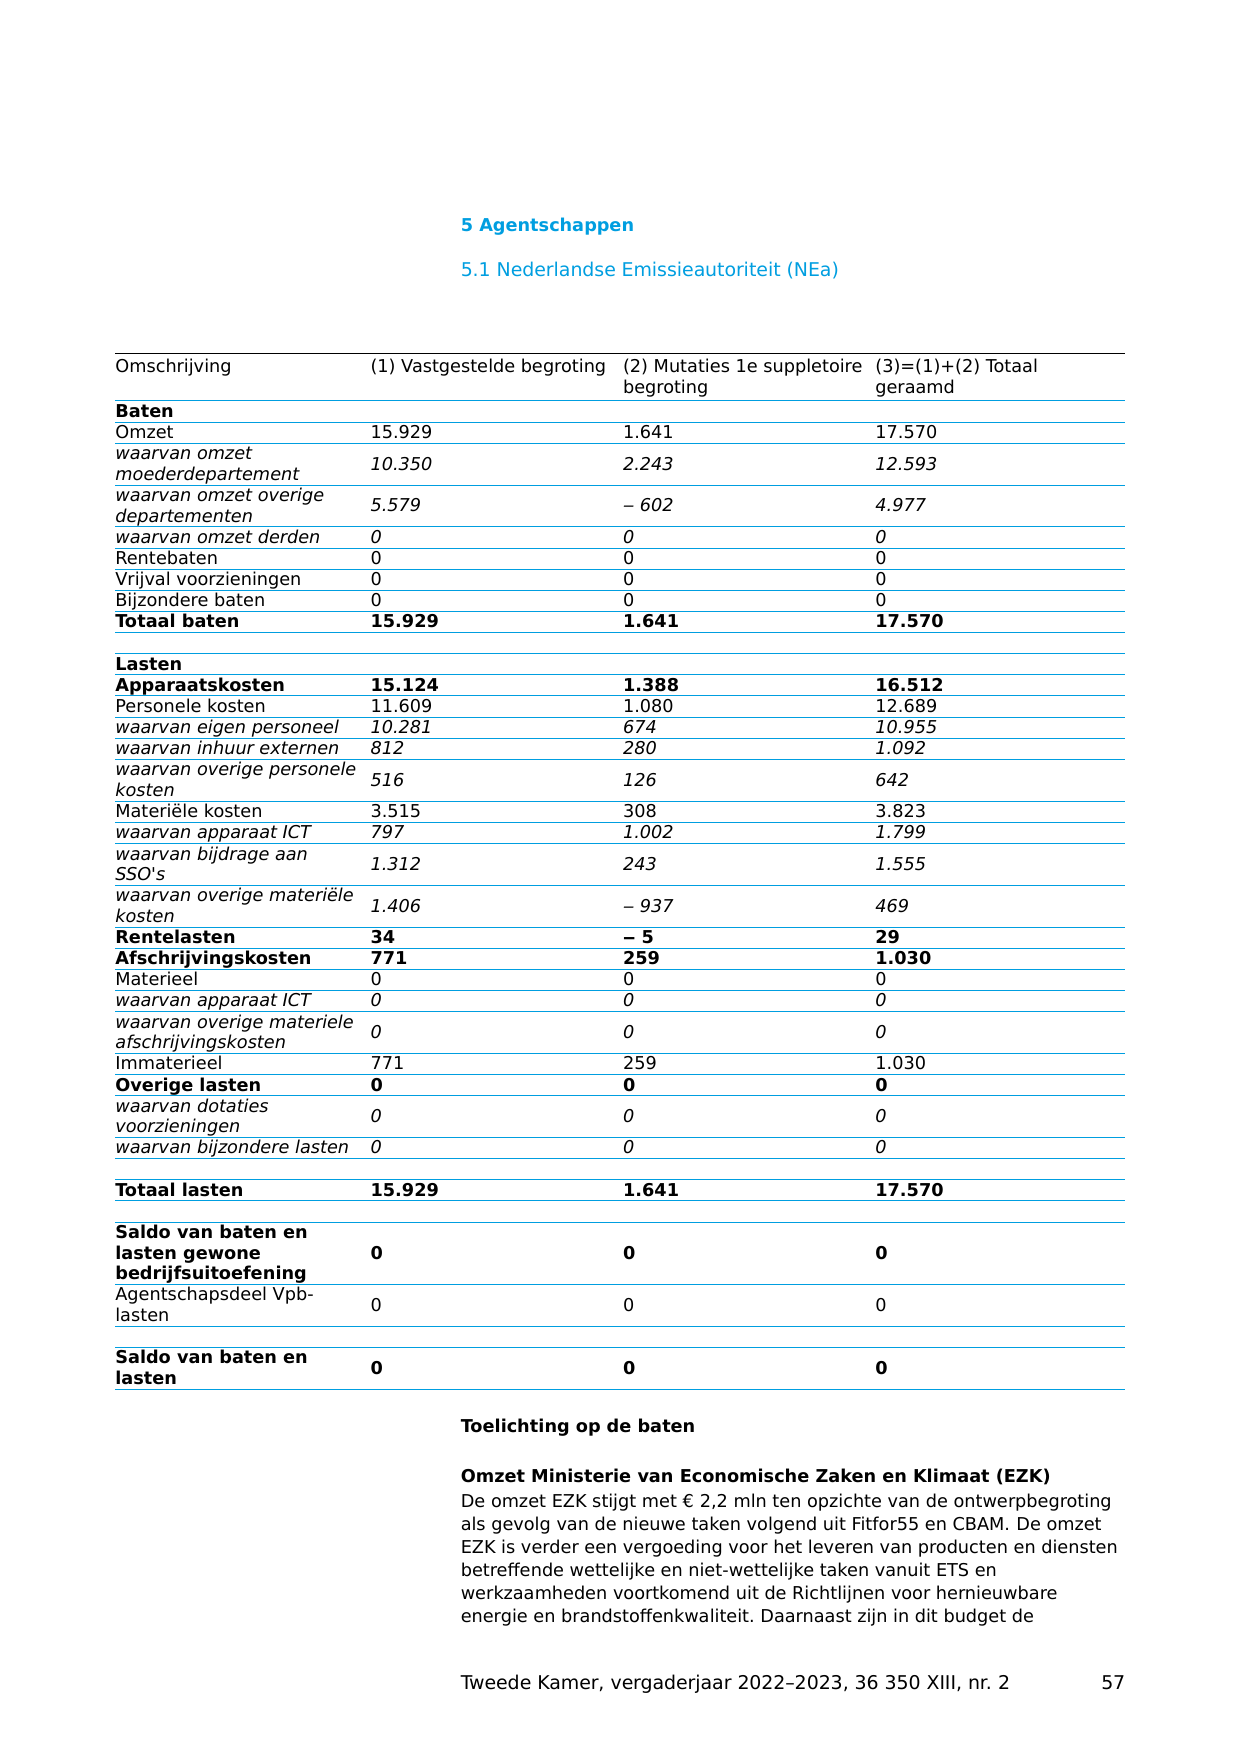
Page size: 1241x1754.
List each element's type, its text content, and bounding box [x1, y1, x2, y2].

table_cell 0 [368, 549, 620, 568]
table_cell waarvan dotaties voorzieningen [115, 1096, 367, 1137]
table_cell [620, 1159, 872, 1179]
table_cell 0 [872, 991, 1125, 1011]
table_cell 10.955 [872, 718, 1125, 738]
table_cell 0 [872, 970, 1125, 990]
table_cell 0 [368, 1138, 620, 1158]
table_cell 3.823 [872, 802, 1125, 822]
table_cell 1.030 [872, 1054, 1125, 1074]
table_header Tabel 29 Exploitatieoverzicht Baten-lastenagentschap NEa Eerste suppletoire begroting 2023 (bedragen x € 1.000) [115, 305, 1125, 353]
table_cell [368, 633, 620, 653]
table_cell Lasten [115, 654, 367, 674]
table_cell 0 [620, 549, 872, 568]
table_cell Personele kosten [115, 696, 367, 717]
table_cell 812 [368, 739, 620, 759]
table_cell waarvan inhuur externen [115, 739, 367, 759]
table_cell 771 [368, 949, 620, 969]
table_cell waarvan apparaat ICT [115, 991, 367, 1011]
table_cell 15.929 [368, 423, 620, 443]
table_cell 3.515 [368, 802, 620, 822]
table_cell 642 [872, 760, 1125, 801]
table_cell 0 [620, 991, 872, 1011]
table_cell (2) Mutaties 1e suppletoire begroting [620, 354, 872, 400]
table_cell 1.312 [368, 844, 620, 885]
table_cell [620, 1201, 872, 1221]
table_cell 0 [872, 1012, 1125, 1053]
table_cell 0 [872, 1223, 1125, 1284]
table_cell Immaterieel [115, 1054, 367, 1074]
table_cell 0 [368, 1096, 620, 1137]
table_cell Saldo van baten en lasten [115, 1348, 367, 1388]
table_cell [620, 633, 872, 653]
table_cell 308 [620, 802, 872, 822]
table_cell waarvan bijdrage aan SSO's [115, 844, 367, 885]
table_cell [115, 1201, 367, 1221]
table_cell waarvan omzet overige departementen [115, 486, 367, 526]
table_cell 0 [872, 591, 1125, 611]
table_cell 0 [872, 1075, 1125, 1095]
table_cell 797 [368, 823, 620, 843]
table_cell Rentelasten [115, 928, 367, 948]
table_cell Bijzondere baten [115, 591, 367, 611]
table_cell 34 [368, 928, 620, 948]
table_cell 5.579 [368, 486, 620, 526]
table_cell [368, 1201, 620, 1221]
table_cell 0 [368, 570, 620, 590]
table_cell 0 [620, 1348, 872, 1388]
text Omzet Ministerie van Economische Zaken en Klimaat (EZK) [461, 1464, 1125, 1487]
table_cell 0 [368, 1285, 620, 1326]
table_cell 0 [368, 1348, 620, 1388]
table_cell [620, 401, 872, 422]
table_cell 17.570 [872, 612, 1125, 632]
table_cell 17.570 [872, 423, 1125, 443]
table_cell 15.929 [368, 1180, 620, 1200]
table_cell 10.281 [368, 718, 620, 738]
table_cell 2.243 [620, 444, 872, 484]
table_cell Rentebaten [115, 549, 367, 568]
table_cell waarvan bijzondere lasten [115, 1138, 367, 1158]
table_cell [368, 654, 620, 674]
text Toelichting op de baten [461, 1414, 1125, 1437]
table_cell [872, 654, 1125, 674]
table_cell 0 [368, 591, 620, 611]
table_cell 1.799 [872, 823, 1125, 843]
table_cell 0 [368, 1223, 620, 1284]
table_cell 1.030 [872, 949, 1125, 969]
table_cell [620, 1327, 872, 1347]
table_cell ‒ 602 [620, 486, 872, 526]
table_cell Vrijval voorzieningen [115, 570, 367, 590]
table_cell 1.641 [620, 1180, 872, 1200]
table_cell 0 [872, 549, 1125, 568]
table_cell 0 [620, 1223, 872, 1284]
table_cell [872, 1201, 1125, 1221]
table_cell Totaal lasten [115, 1180, 367, 1200]
table_cell 29 [872, 928, 1125, 948]
table_cell 280 [620, 739, 872, 759]
table_cell waarvan omzet derden [115, 527, 367, 547]
table_cell Materiële kosten [115, 802, 367, 822]
table_cell Afschrijvingskosten [115, 949, 367, 969]
table_cell [620, 654, 872, 674]
table_cell 0 [368, 527, 620, 547]
table_cell 0 [368, 1075, 620, 1095]
table_cell 0 [620, 570, 872, 590]
table_cell 1.641 [620, 423, 872, 443]
table_cell 11.609 [368, 696, 620, 717]
table_cell 0 [620, 1096, 872, 1137]
table_cell 1.080 [620, 696, 872, 717]
table_cell ‒ 5 [620, 928, 872, 948]
table_cell Materieel [115, 970, 367, 990]
table_cell 1.002 [620, 823, 872, 843]
table_cell 12.689 [872, 696, 1125, 717]
table_cell Omschrijving [115, 354, 367, 400]
table_cell (3)=(1)+(2) Totaal geraamd [872, 354, 1125, 400]
table_cell Baten [115, 401, 367, 422]
table_cell 1.641 [620, 612, 872, 632]
table_cell Totaal baten [115, 612, 367, 632]
table_cell 16.512 [872, 675, 1125, 695]
table_cell 259 [620, 1054, 872, 1074]
table_cell [115, 1159, 367, 1179]
table_cell 0 [872, 570, 1125, 590]
table_cell waarvan eigen personeel [115, 718, 367, 738]
table_cell 0 [620, 527, 872, 547]
title 5.1 Nederlandse Emissieautoriteit (NEa) [461, 259, 1125, 281]
table_cell Apparaatskosten [115, 675, 367, 695]
table_cell ‒ 937 [620, 886, 872, 926]
table_cell [872, 1327, 1125, 1347]
table_cell 12.593 [872, 444, 1125, 484]
table_cell 0 [620, 591, 872, 611]
table_cell [368, 401, 620, 422]
table_cell waarvan overige personele kosten [115, 760, 367, 801]
table_cell 0 [368, 991, 620, 1011]
table_cell [872, 401, 1125, 422]
table_cell Omzet [115, 423, 367, 443]
table_cell [115, 1327, 367, 1347]
table_cell 17.570 [872, 1180, 1125, 1200]
table_cell 0 [620, 1285, 872, 1326]
table_cell 126 [620, 760, 872, 801]
table_cell 0 [620, 1138, 872, 1158]
table_cell 0 [368, 1012, 620, 1053]
table_cell [368, 1327, 620, 1347]
title 5 Agentschappen [461, 213, 1125, 236]
table_cell waarvan overige materiele afschrijvingskosten [115, 1012, 367, 1053]
table_cell 0 [872, 1138, 1125, 1158]
table_cell 1.555 [872, 844, 1125, 885]
table_cell (1) Vastgestelde begroting [368, 354, 620, 400]
table_cell 469 [872, 886, 1125, 926]
table_cell 0 [368, 970, 620, 990]
table_cell 10.350 [368, 444, 620, 484]
table_cell 4.977 [872, 486, 1125, 526]
table_cell 0 [872, 527, 1125, 547]
table_cell waarvan omzet moederdepartement [115, 444, 367, 484]
table_cell [115, 633, 367, 653]
table_cell Overige lasten [115, 1075, 367, 1095]
table_cell waarvan overige materiële kosten [115, 886, 367, 926]
table_cell 674 [620, 718, 872, 738]
table_cell 0 [872, 1348, 1125, 1388]
table_cell 15.124 [368, 675, 620, 695]
table_cell 15.929 [368, 612, 620, 632]
table_cell 1.406 [368, 886, 620, 926]
table_cell [872, 633, 1125, 653]
table_cell 1.092 [872, 739, 1125, 759]
table_cell [872, 1159, 1125, 1179]
text De omzet EZK stijgt met € 2,2 mln ten opzichte van de ontwerpbegroting als gevolg van de nieuwe taken volgend uit Fitfor55 en CBAM. De omzet EZK is verder een vergoeding voor het leveren van producten en diensten betreffende wettelijke en niet-wettelijke taken vanuit ETS en werkzaamheden voortkomend uit de Richtlijnen voor hernieuwbare energie en brandstoffenkwaliteit. Daarnaast zijn in dit budget de [461, 1489, 1125, 1627]
table_cell 0 [620, 1012, 872, 1053]
table_cell 0 [872, 1096, 1125, 1137]
table_cell 243 [620, 844, 872, 885]
table_cell 0 [620, 1075, 872, 1095]
table_cell 0 [620, 970, 872, 990]
table_cell Saldo van baten en lasten gewone bedrijfsuitoefening [115, 1223, 367, 1284]
table_cell [368, 1159, 620, 1179]
table_cell 259 [620, 949, 872, 969]
table_cell 771 [368, 1054, 620, 1074]
table_cell 516 [368, 760, 620, 801]
table_cell 0 [872, 1285, 1125, 1326]
table_cell waarvan apparaat ICT [115, 823, 367, 843]
table_cell Agentschapsdeel Vpb-lasten [115, 1285, 367, 1326]
table_cell 1.388 [620, 675, 872, 695]
